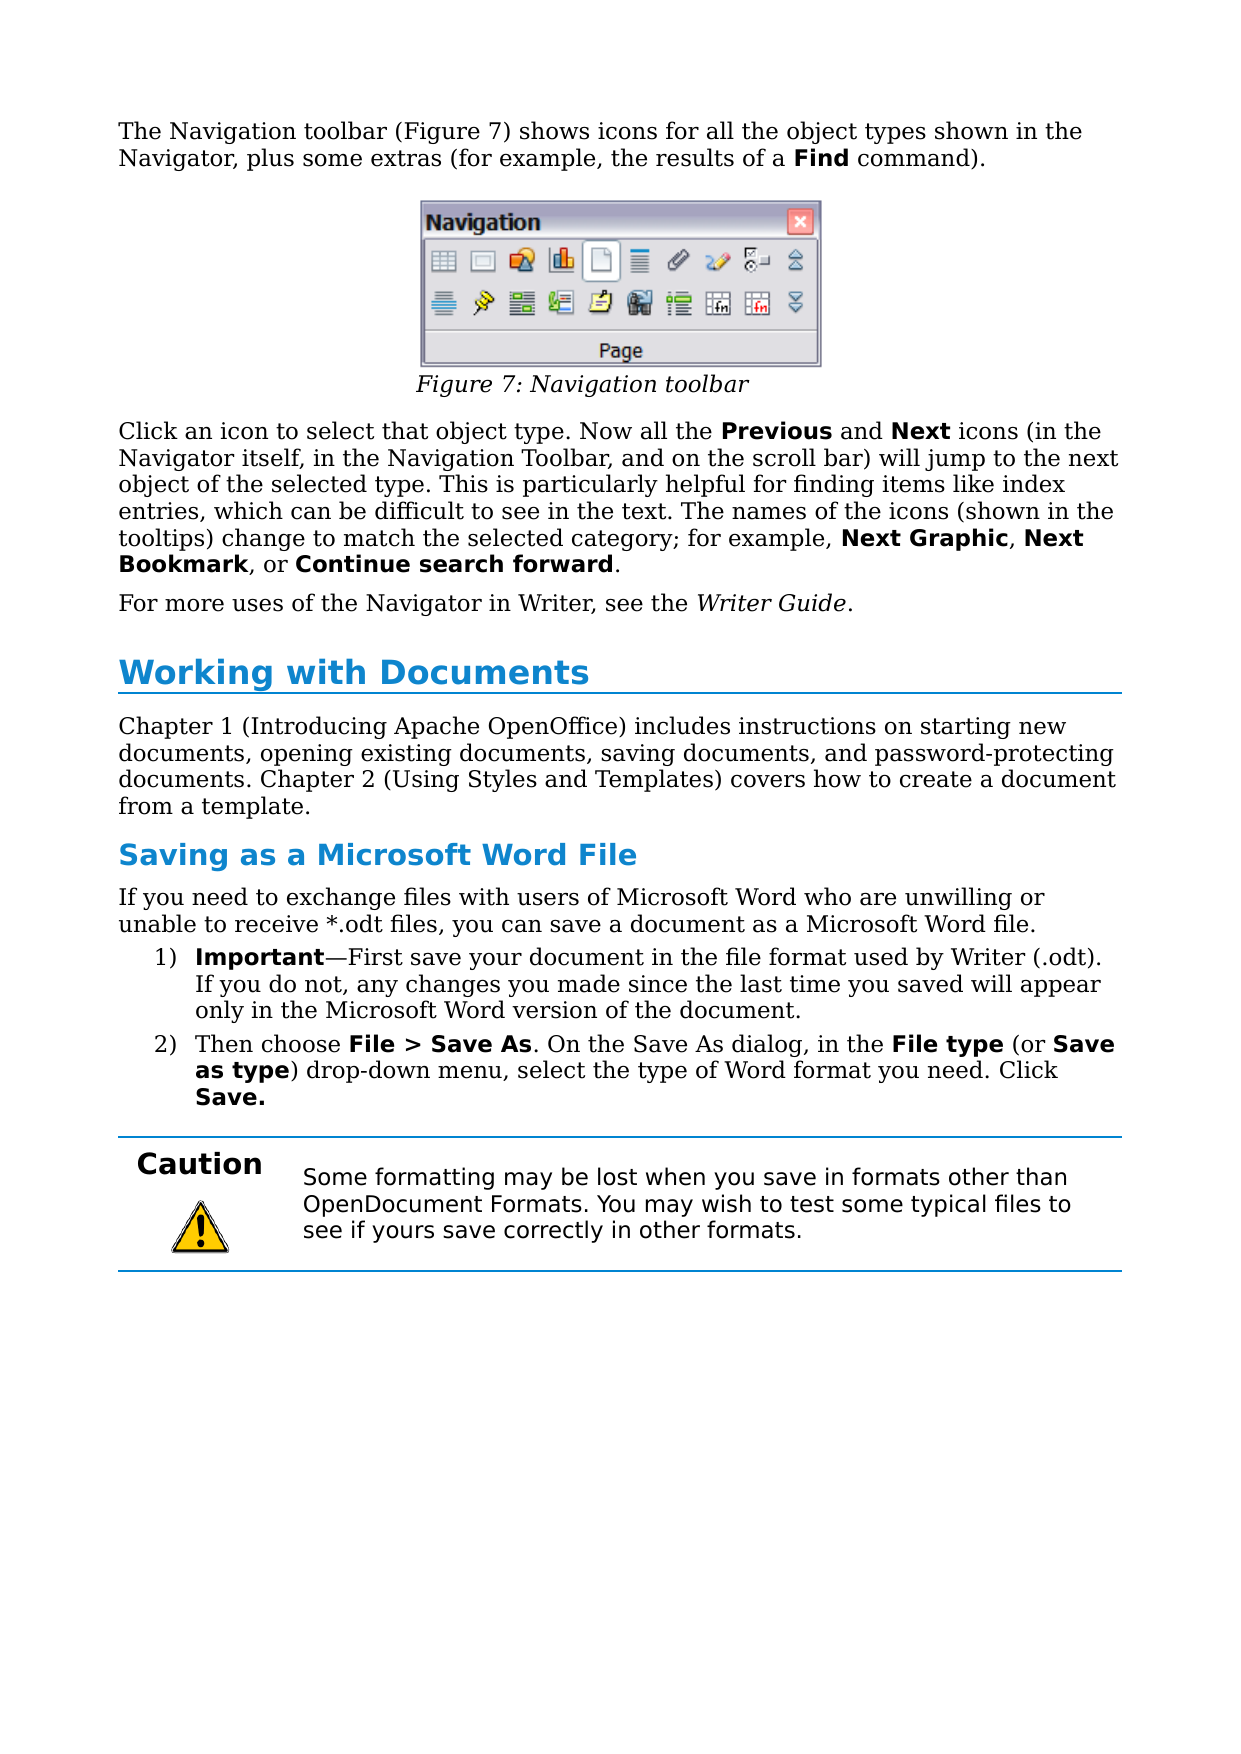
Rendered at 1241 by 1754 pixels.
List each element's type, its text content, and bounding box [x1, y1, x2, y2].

text Click an icon to select that object type. Now all the Previous and Next icons (in the Navigator itself, in the Navigation Toolbar, and on the scroll bar) will jump to the next object of the selected type. This is particularly helpful for finding items like index entries, which can be difficult to see in the text. The names of the icons (shown in the tooltips) change to match the selected category; for example, Next Graphic, Next Bookmark, or Continue search forward. [118, 418, 1122, 578]
table_header Some formatting may be lost when you save in formats other than OpenDocument Formats. You may wish to test some typical files to see if yours save correctly in other formats. [281, 1138, 1122, 1270]
table_header Caution [118, 1138, 281, 1270]
picture [167, 1197, 233, 1257]
text Figure 7: Navigation toolbar [416, 372, 824, 398]
subtitle Working with Documents [118, 653, 1122, 692]
subtitle Saving as a Microsoft Word File [118, 838, 1122, 872]
list Then choose File > Save As. On the Save As dialog, in the File type (or Save as type) drop-down menu, select the type of Word format you need. Click Save. [177, 1030, 1122, 1111]
picture [416, 196, 824, 372]
list If you need to exchange files with users of Microsoft Word who are unwilling or unable to receive *.odt files, you can save a document as a Microsoft Word file. [118, 884, 1122, 938]
text The Navigation toolbar (Figure 7) shows icons for all the object types shown in the Navigator, plus some extras (for example, the results of a Find command). [118, 118, 1122, 171]
text For more uses of the Navigator in Writer, see the Writer Guide. [118, 591, 1122, 617]
list Chapter 1 (Introducing Apache OpenOffice) includes instructions on starting new documents, opening existing documents, saving documents, and password-protecting documents. Chapter 2 (Using Styles and Templates) covers how to create a document from a template. [118, 713, 1122, 820]
list Important—First save your document in the file format used by Writer (.odt). If you do not, any changes you made since the last time you saved will appear only in the Microsoft Word version of the document. [177, 944, 1122, 1024]
